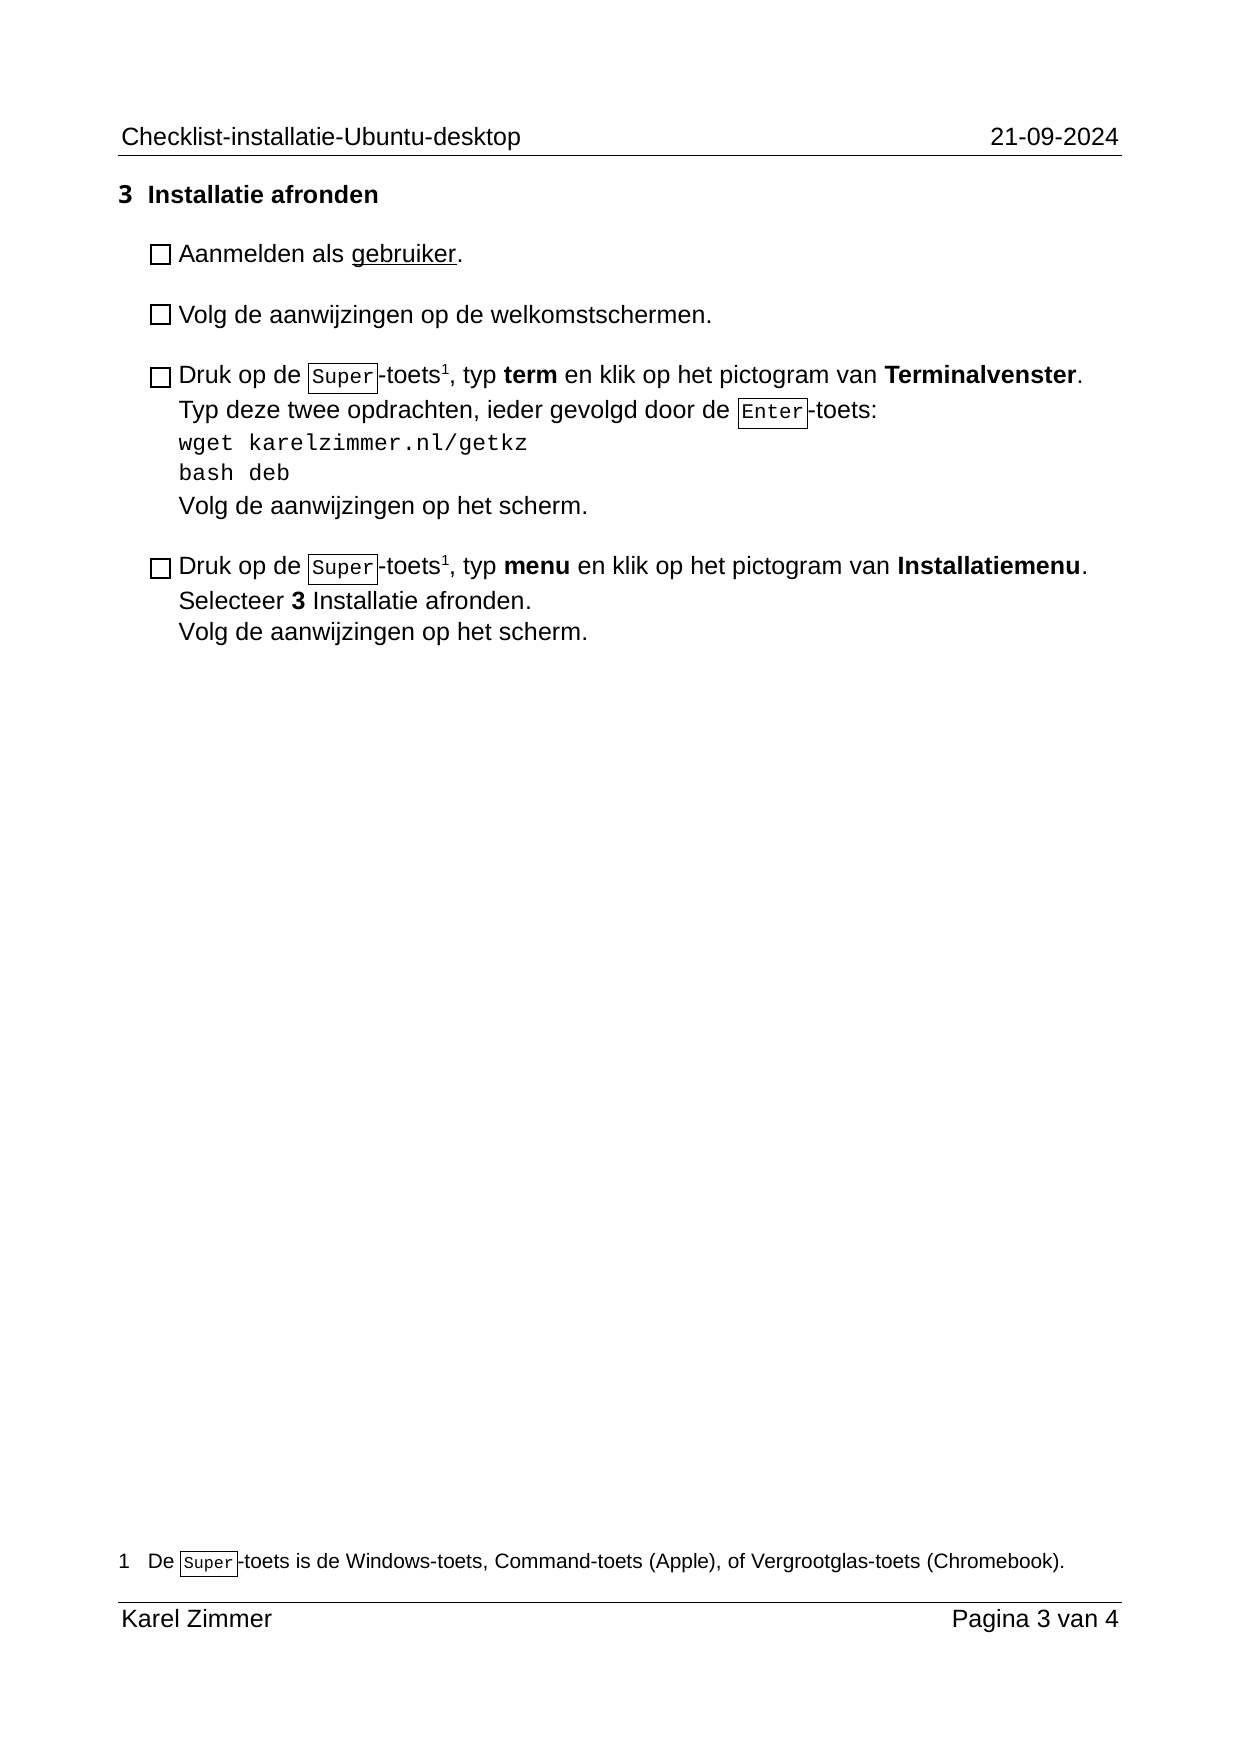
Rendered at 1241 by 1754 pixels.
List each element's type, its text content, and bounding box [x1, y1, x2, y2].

table_cell [118, 360, 142, 395]
table_cell Typ deze twee opdrachten, ieder gevolgd door de Enter-toets: [177, 395, 1122, 430]
table_header [142, 239, 177, 269]
table_cell [142, 360, 177, 395]
table_cell [142, 521, 177, 551]
table_cell [177, 330, 1122, 360]
table_cell [118, 551, 142, 586]
table_cell [118, 300, 142, 330]
table_cell Druk op de Super-toets1, typ menu en klik op het pictogram van Installatiemenu. [177, 551, 1122, 586]
table_cell [177, 521, 1122, 551]
table_cell [118, 330, 142, 360]
table_cell [142, 491, 177, 521]
table_cell [118, 460, 142, 491]
table_cell [142, 269, 177, 300]
table_header Aanmelden als gebruiker. [177, 239, 1122, 269]
table_cell bash deb [177, 460, 1122, 491]
table_cell [142, 551, 177, 586]
table_cell [118, 521, 142, 551]
table_cell [118, 430, 142, 460]
table_cell Volg de aanwijzingen op het scherm. [177, 491, 1122, 521]
table_cell [118, 586, 142, 616]
table_cell wget karelzimmer.nl/getkz [177, 430, 1122, 460]
table_header [118, 239, 142, 269]
table_cell [177, 269, 1122, 300]
table_cell Volg de aanwijzingen op het scherm. [177, 616, 1122, 647]
table_cell [118, 616, 142, 647]
table_cell Selecteer 3 Installatie afronden. [177, 586, 1122, 616]
list Installatie afronden [118, 177, 1122, 211]
table_cell [118, 269, 142, 300]
table_cell Volg de aanwijzingen op de welkomstschermen. [177, 300, 1122, 330]
table_cell [142, 395, 177, 430]
table_cell Druk op de Super-toets, typ term en klik op het pictogram van Terminalvenster. [177, 360, 1122, 395]
table_cell [142, 300, 177, 330]
table_cell [118, 395, 142, 430]
table_cell [142, 330, 177, 360]
table_cell [142, 586, 177, 616]
table_cell [142, 460, 177, 491]
table_cell [142, 430, 177, 460]
table_cell [142, 616, 177, 647]
table_cell [118, 491, 142, 521]
